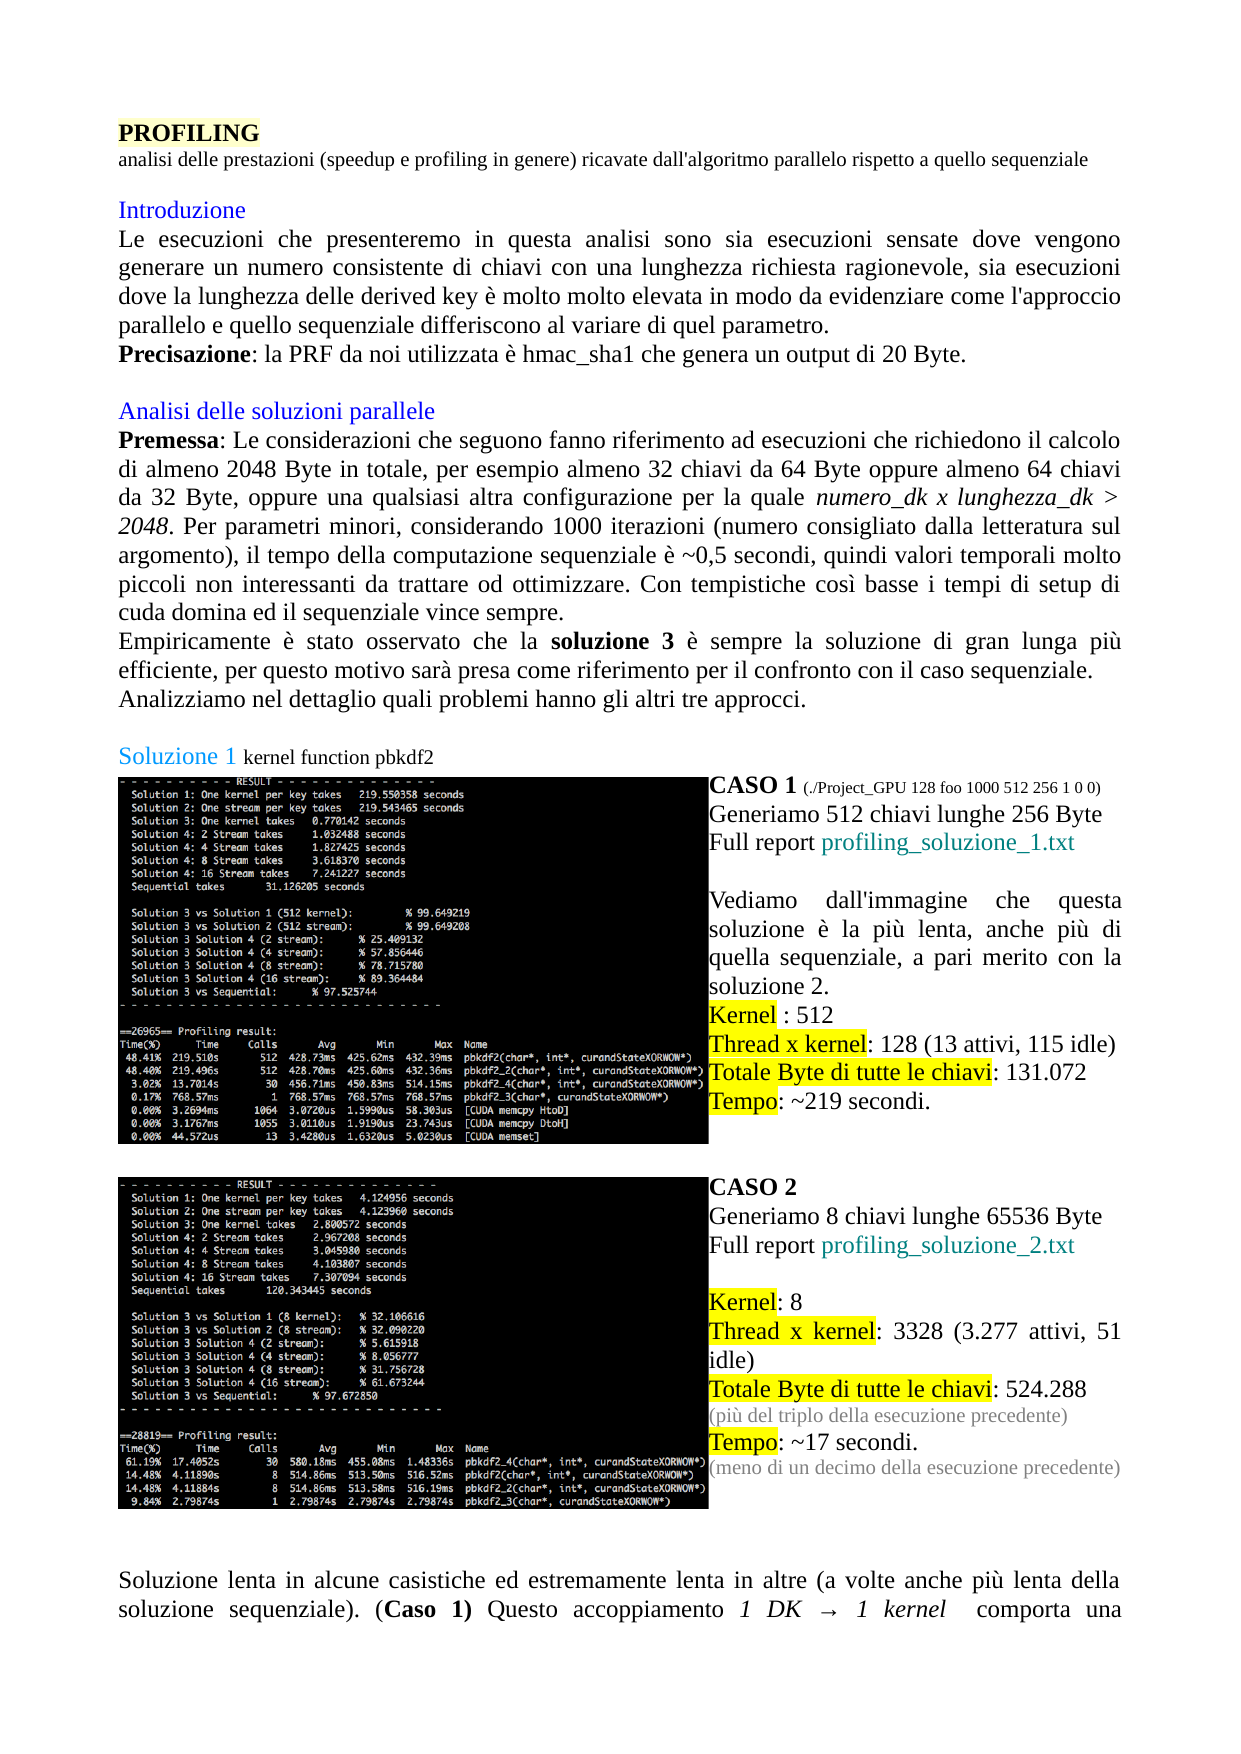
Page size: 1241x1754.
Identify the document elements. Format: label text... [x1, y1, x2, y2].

text Empiricamente è stato osservato che la soluzione 3 è sempre la soluzione di gran lunga più efficiente, per questo motivo sarà presa come riferimento per il confronto con il caso sequenziale. [118, 626, 1122, 684]
text Totale Byte di tutte le chiavi: 131.072 [709, 1057, 1122, 1086]
text Analisi delle soluzioni parallele [118, 396, 1122, 425]
text Full report profiling_soluzione_2.txt [709, 1230, 1122, 1259]
text Precisazione: la PRF da noi utilizzata è hmac_sha1 che genera un output di 20 Byte. [118, 339, 1122, 367]
text Tempo: ~17 secondi. [709, 1427, 1122, 1455]
text Le esecuzioni che presenteremo in questa analisi sono sia esecuzioni sensate dove vengono generare un numero consistente di chiavi con una lunghezza richiesta ragionevole, sia esecuzioni dove la lunghezza delle derived key è molto molto elevata in modo da evidenziare come l'approccio parallelo e quello sequenziale differiscono al variare di quel parametro. [118, 224, 1122, 339]
text Kernel: 8 [709, 1287, 1122, 1316]
text Full report profiling_soluzione_1.txt [709, 827, 1122, 856]
text Soluzione 1 kernel function pbkdf2 [118, 741, 1122, 770]
text Totale Byte di tutte le chiavi: 524.288 [709, 1374, 1122, 1402]
text Premessa: Le considerazioni che seguono fanno riferimento ad esecuzioni che richiedono il calcolo di almeno 2048 Byte in totale, per esempio almeno 32 chiavi da 64 Byte oppure almeno 64 chiavi da 32 Byte, oppure una qualsiasi altra configurazione per la quale numero_dk x lunghezza_dk > 2048. Per parametri minori, considerando 1000 iterazioni (numero consigliato dalla letteratura sul argomento), il tempo della computazione sequenziale è ~0,5 secondi, quindi valori temporali molto piccoli non interessanti da trattare od ottimizzare. Con tempistiche così basse i tempi di setup di cuda domina ed il sequenziale vince sempre. [118, 425, 1122, 626]
text PROFILING [118, 118, 1122, 147]
text Introduzione [118, 195, 1122, 224]
text (meno di un decimo della esecuzione precedente) [709, 1455, 1122, 1479]
text (più del triplo della esecuzione precedente) [709, 1402, 1122, 1427]
text CASO 1 (./Project_GPU 128 foo 1000 512 256 1 0 0) [118, 770, 1122, 799]
picture [118, 1177, 709, 1509]
text Analizziamo nel dettaglio quali problemi hanno gli altri tre approcci. [118, 684, 1122, 712]
text Generiamo 512 chiavi lunghe 256 Byte [709, 799, 1122, 827]
text Kernel : 512 [709, 1000, 1122, 1029]
text Vediamo dall'immagine che questa soluzione è la più lenta, anche più di quella sequenziale, a pari merito con la soluzione 2. [709, 885, 1122, 1000]
text Thread x kernel: 3328 (3.277 attivi, 51 idle) [709, 1316, 1122, 1374]
text Generiamo 8 chiavi lunghe 65536 Byte [709, 1201, 1122, 1230]
picture [118, 777, 709, 1144]
text analisi delle prestazioni (speedup e profiling in genere) ricavate dall'algoritmo parallelo rispetto a quello sequenziale [118, 147, 1122, 171]
text Soluzione lenta in alcune casistiche ed estremamente lenta in altre (a volte anche più lenta della soluzione sequenziale). (Caso 1) Questo accoppiamento 1 DK → 1 kernel comporta una [118, 1566, 1122, 1623]
text CASO 2 [118, 1172, 1122, 1201]
text Tempo: ~219 secondi. [709, 1086, 1122, 1115]
text Thread x kernel: 128 (13 attivi, 115 idle) [709, 1029, 1122, 1057]
